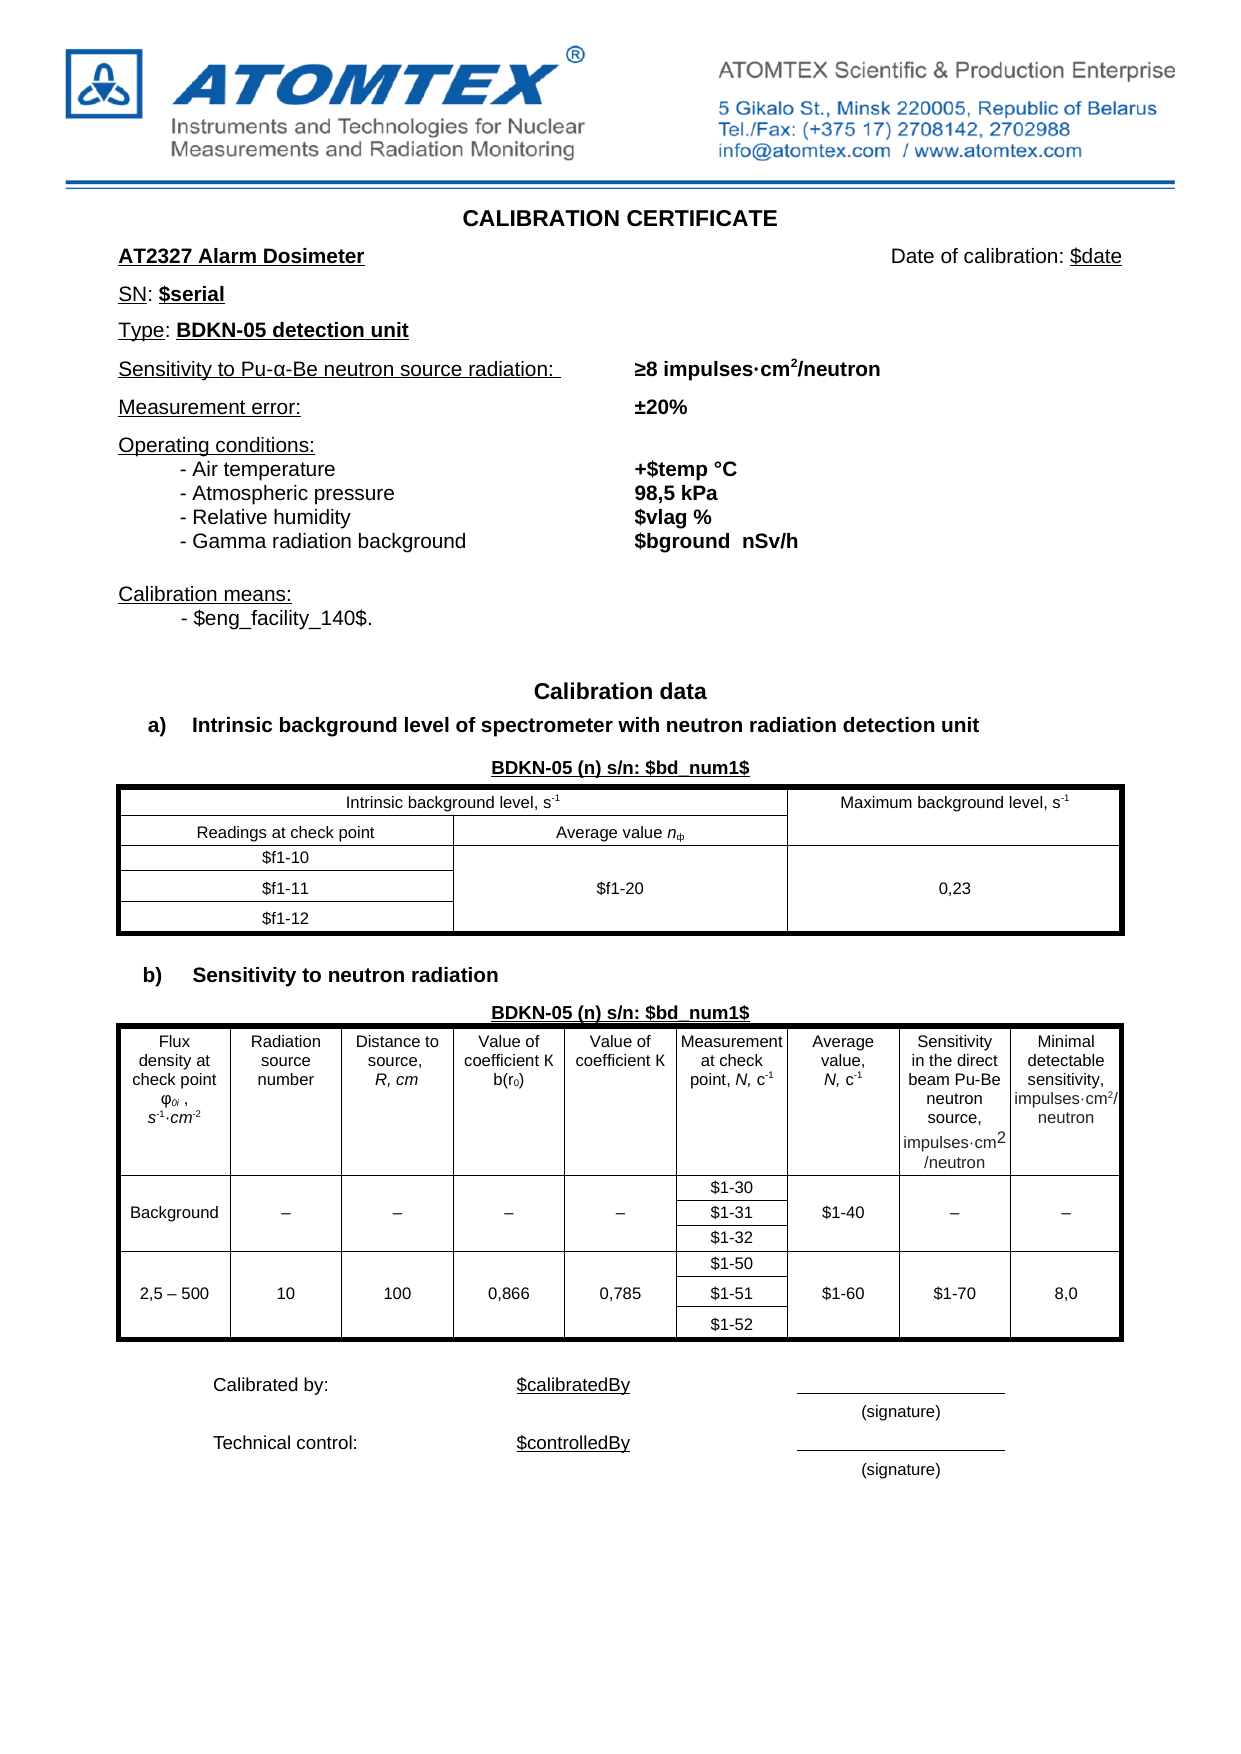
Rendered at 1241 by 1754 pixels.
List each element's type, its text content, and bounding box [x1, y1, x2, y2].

table_cell 10 [231, 1252, 341, 1337]
table_header Calibrated by: [210, 1369, 513, 1399]
table_cell $f1-20 [454, 846, 787, 931]
table_cell $1-52 [677, 1307, 787, 1337]
table_cell [514, 1456, 771, 1484]
table_cell Intrinsic background level, s-1 [121, 790, 787, 815]
table_cell Background [121, 1176, 230, 1251]
table_cell $1-50 [677, 1252, 787, 1276]
table_cell [210, 1456, 513, 1484]
table_cell 0,866 [454, 1252, 564, 1337]
table_header BDKN-05 (n) s/n: $bd_num1$ [118, 751, 1122, 784]
table_cell Radiation source number [231, 1029, 341, 1174]
text - Atmospheric pressure 98,5 kPa [179, 481, 1122, 505]
table_cell 0,785 [565, 1252, 676, 1337]
table_cell 8,0 [1011, 1252, 1119, 1337]
table_cell $f1-10 [121, 846, 453, 870]
table_header [771, 1369, 1030, 1399]
table_cell Readings at check point [121, 816, 453, 845]
table_cell Average value nф [454, 816, 787, 845]
table_cell $1-40 [788, 1176, 899, 1251]
table_cell $1-51 [677, 1277, 787, 1306]
table_cell $controlledBy [514, 1426, 771, 1456]
text AT2327 Alarm Dosimeter Date of calibration: $date [118, 244, 1122, 268]
table_cell Measurement at check point, N, с-1 [677, 1029, 787, 1174]
text - Gamma radiation background $bground nSv/h [179, 529, 1122, 553]
table_cell Value of coefficient К [565, 1029, 676, 1174]
text CALIBRATION CERTIFICATE [118, 206, 1122, 231]
text - $eng_facility_140$. [123, 606, 1122, 629]
table_cell $1-30 [677, 1176, 787, 1200]
table_cell $1-60 [788, 1252, 899, 1337]
table_cell – [342, 1176, 453, 1251]
table_cell Distance to source, R, сm [342, 1029, 453, 1174]
table_header b) Sensitivity to neutron radiation BDKN-05 (n) s/n: $bd_num1$ [119, 963, 1122, 1023]
table_cell $f1-12 [121, 902, 453, 931]
text Type: BDKN-05 detection unit [118, 318, 1122, 342]
table_cell $1-32 [677, 1226, 787, 1251]
table_cell 2,5 – 500 [121, 1252, 230, 1337]
table_cell Minimal detectable sensitivity, impulses·cm2/neutron [1011, 1029, 1119, 1174]
table_cell (signature) [771, 1456, 1030, 1484]
text Calibration means: [118, 582, 1122, 606]
table_header $calibratedBy [514, 1369, 771, 1399]
table_cell (signature) [771, 1399, 1030, 1426]
table_cell – [1011, 1176, 1119, 1251]
text a) Intrinsic background level of spectrometer with neutron radiation detection unit [118, 713, 1122, 737]
table_cell – [565, 1176, 676, 1251]
table_cell [514, 1399, 771, 1426]
table_cell 100 [342, 1252, 453, 1337]
table_cell – [454, 1176, 564, 1251]
table_cell – [231, 1176, 341, 1251]
table_cell $1-70 [900, 1252, 1010, 1337]
table_cell Maximum background level, s-1 [788, 790, 1119, 845]
table_cell $f1-11 [121, 871, 453, 901]
text SN: $serial [118, 282, 1122, 306]
table_cell Technical control: [210, 1426, 513, 1456]
table_cell $1-31 [677, 1201, 787, 1225]
text - Relative humidity $vlag % [179, 505, 1122, 529]
table_cell Value of coefficient К b(r0) [454, 1029, 564, 1174]
table_cell – [900, 1176, 1010, 1251]
text Calibration data [118, 678, 1122, 704]
text Operating conditions: [118, 433, 1122, 457]
text - Air temperature +$temp °C [179, 457, 1122, 481]
table_cell [210, 1399, 513, 1426]
text Sensitivity to Pu-α-Be neutron source radiation: ≥8 impulses·cm2/neutron [118, 356, 1122, 380]
table_cell Flux density at check point φ0i , s-1·cm-2 [121, 1029, 230, 1174]
table_cell Average value, N, с-1 [788, 1029, 899, 1174]
table_cell [771, 1426, 1030, 1456]
table_cell Sensitivity in the direct beam Pu-Be neutron source, impulses·cm2/neutron [900, 1029, 1010, 1174]
table_cell 0,23 [788, 846, 1119, 931]
text Measurement error: ±20% [118, 395, 1122, 419]
